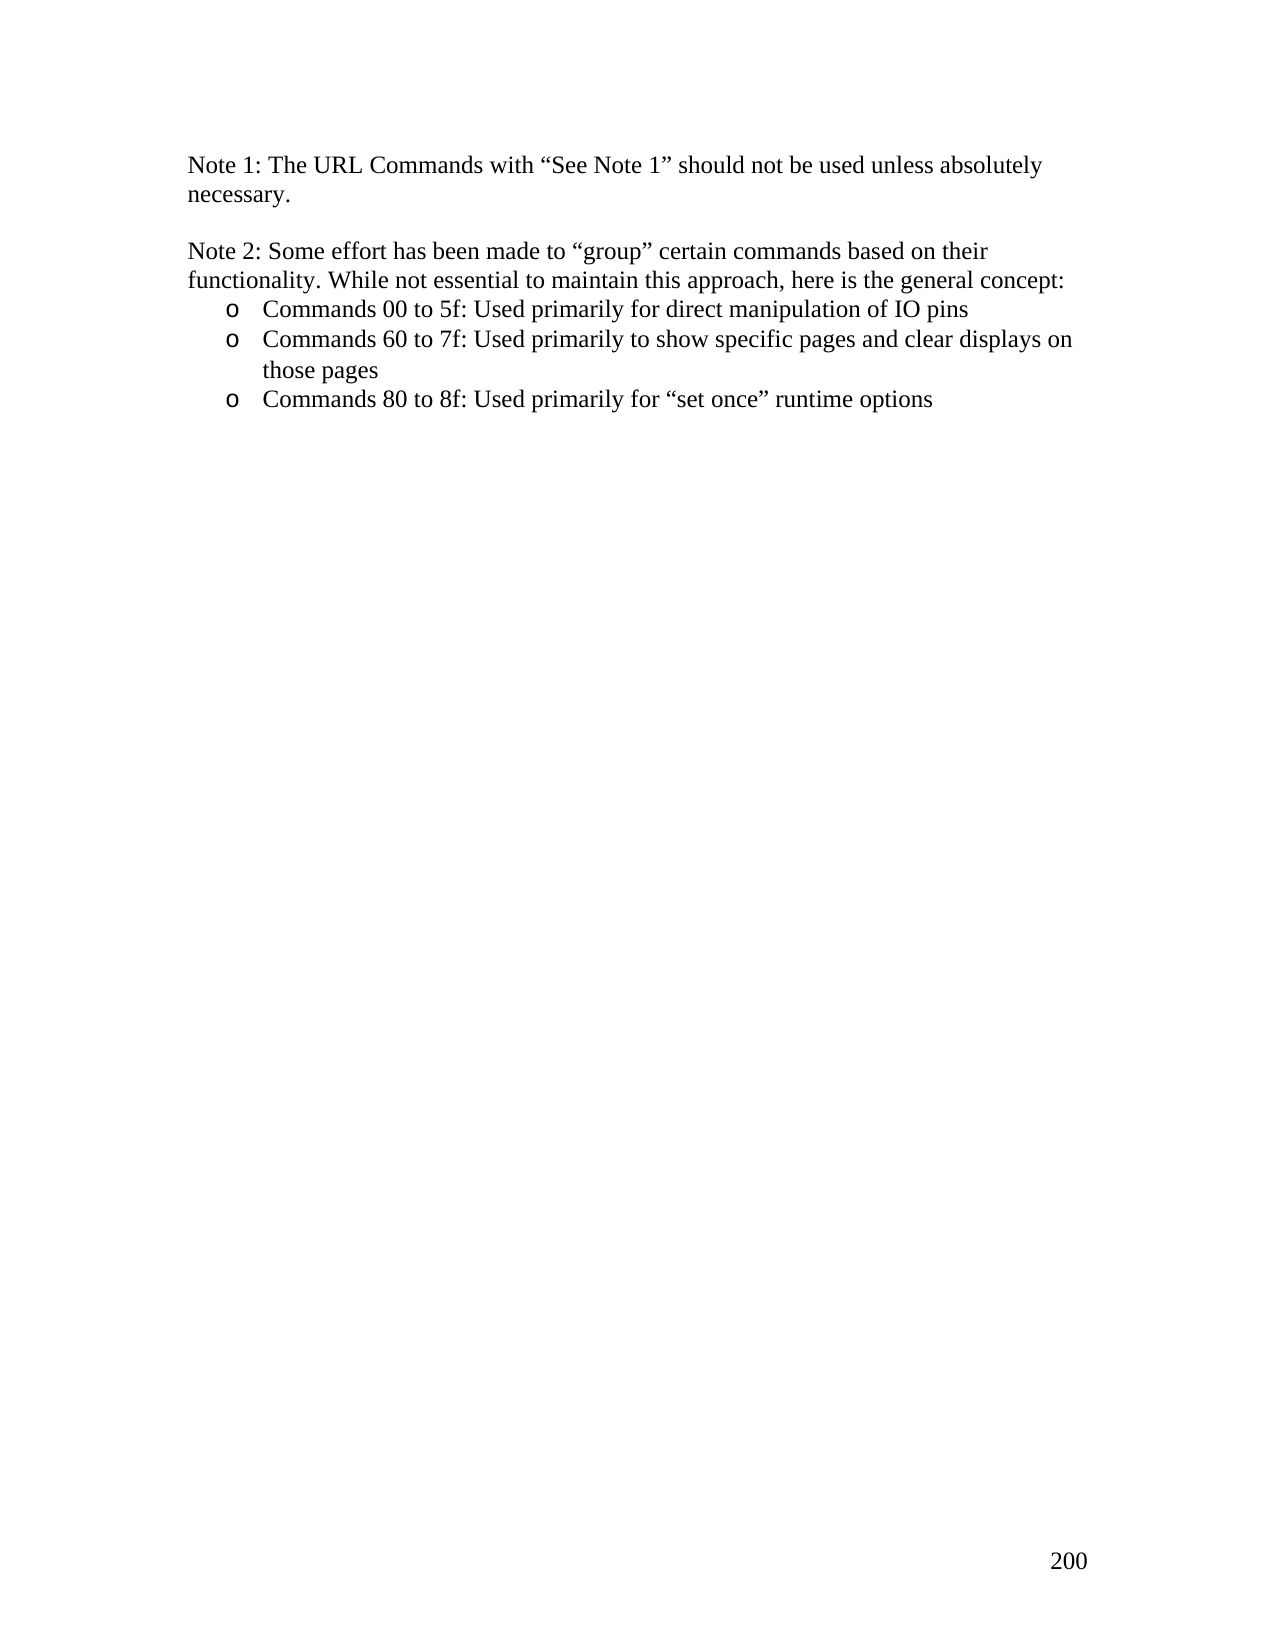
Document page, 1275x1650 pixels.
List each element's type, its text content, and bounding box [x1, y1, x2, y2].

list Commands 80 to 8f: Used primarily for “set once” runtime options [225, 384, 1087, 415]
list Commands 60 to 7f: Used primarily to show specific pages and clear displays on those pages [225, 324, 1087, 384]
text Note 1: The URL Commands with “See Note 1” should not be used unless absolutely necessary. [187, 150, 1087, 207]
list Commands 00 to 5f: Used primarily for direct manipulation of IO pins [225, 294, 1087, 324]
text Note 2: Some effort has been made to “group” certain commands based on their functionality. While not essential to maintain this approach, here is the general concept: [187, 236, 1087, 294]
